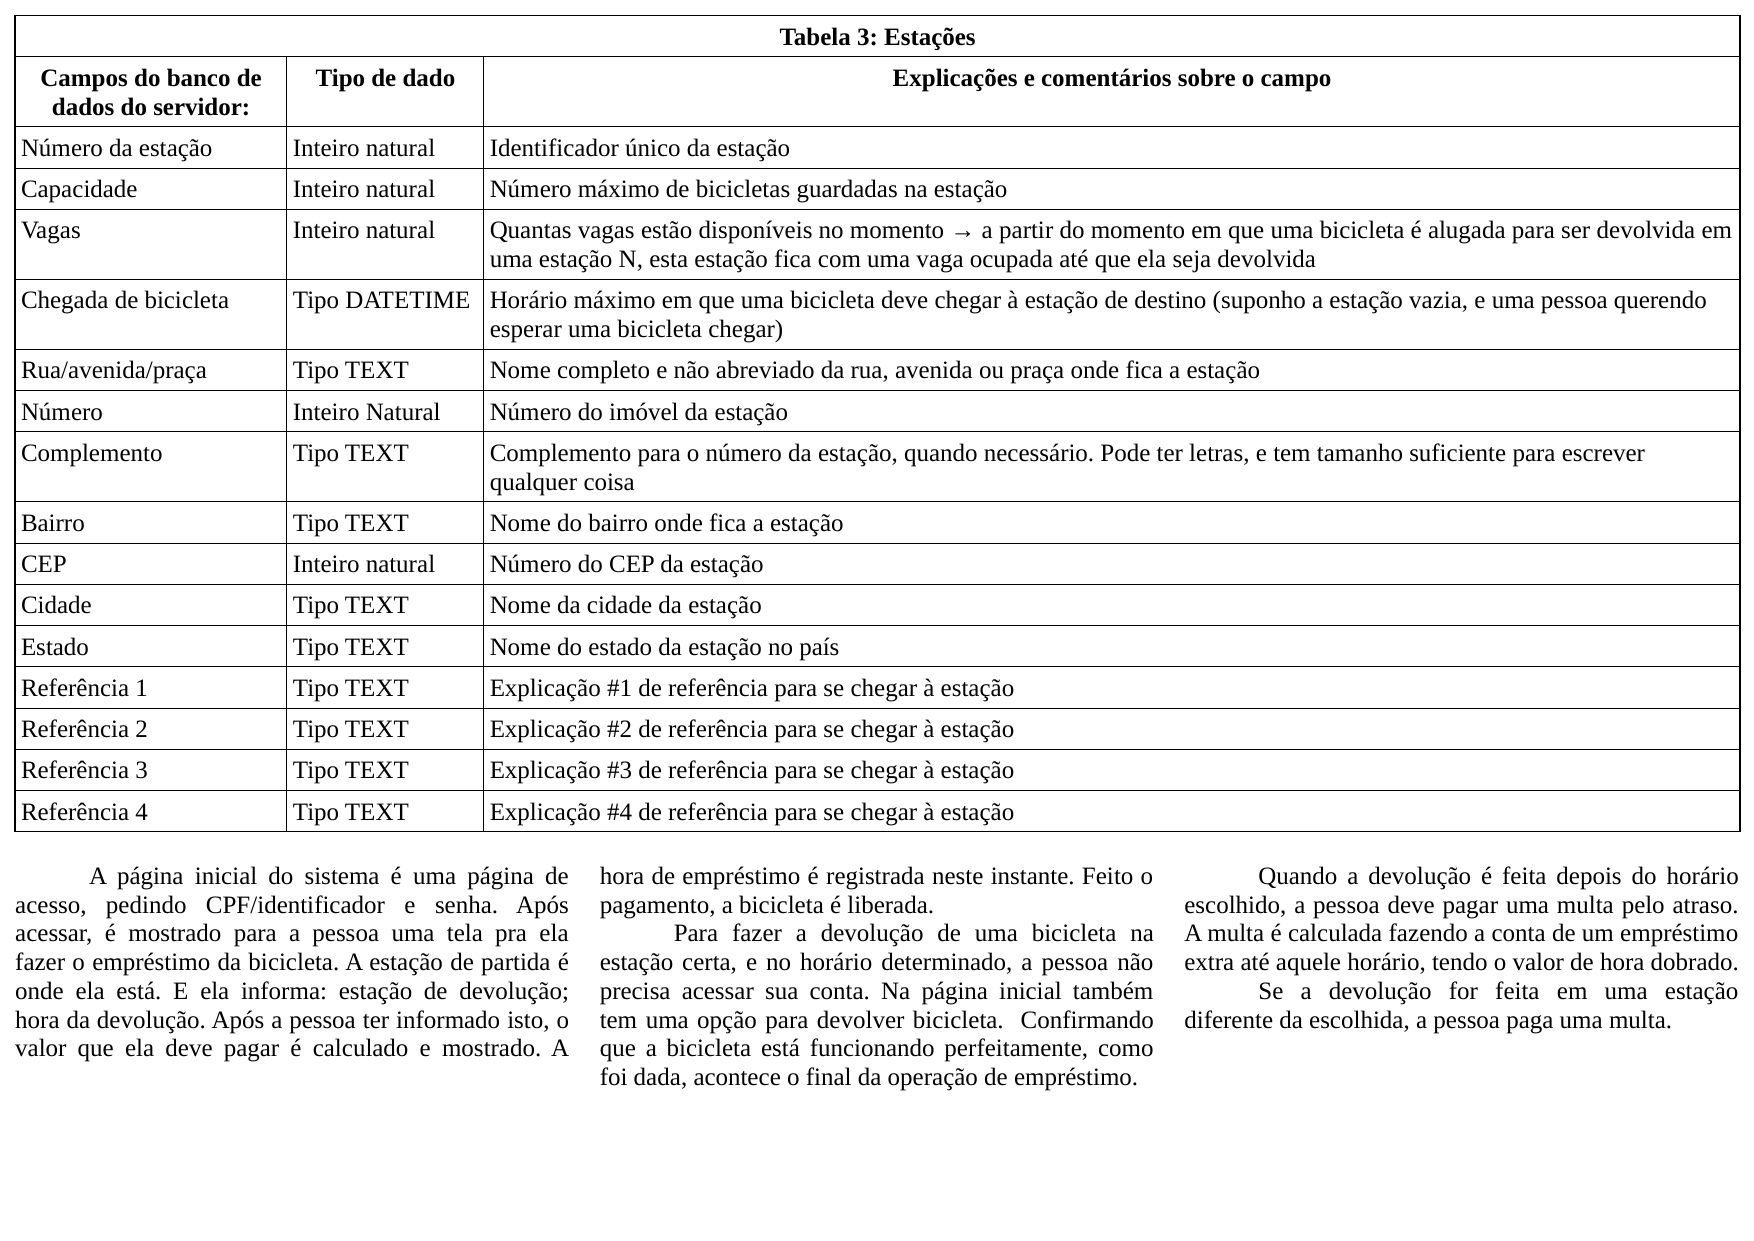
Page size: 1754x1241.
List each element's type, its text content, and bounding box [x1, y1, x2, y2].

table_cell Cidade [16, 585, 286, 625]
text hora de empréstimo é registrada neste instante. Feito o pagamento, a bicicleta é liberada. [599, 861, 1154, 918]
table_cell Tipo de dado [287, 57, 483, 126]
table_cell Inteiro natural [287, 210, 483, 279]
table_cell Número do imóvel da estação [484, 391, 1739, 431]
text Se a devolução for feita em uma estação diferente da escolhida, a pessoa paga uma multa. [1184, 976, 1739, 1033]
table_cell Nome do estado da estação no país [484, 626, 1739, 666]
table_cell Inteiro natural [287, 169, 483, 209]
table_cell Nome do bairro onde fica a estação [484, 502, 1739, 542]
table_cell Tipo TEXT [287, 709, 483, 749]
table_cell Complemento [16, 432, 286, 501]
table_cell Quantas vagas estão disponíveis no momento → a partir do momento em que uma bicicleta é alugada para ser devolvida em uma estação N, esta estação fica com uma vaga ocupada até que ela seja devolvida [484, 210, 1739, 279]
table_cell Vagas [16, 210, 286, 279]
table_cell Tipo TEXT [287, 750, 483, 790]
table_cell Explicações e comentários sobre o campo [484, 57, 1739, 126]
text Para fazer a devolução de uma bicicleta na estação certa, e no horário determinado, a pessoa não precisa acessar sua conta. Na página inicial também tem uma opção para devolver bicicleta. Confirmando que a bicicleta está funcionando perfeitamente, como foi dada, acontece o final da operação de empréstimo. [599, 918, 1154, 1091]
text Quando a devolução é feita depois do horário escolhido, a pessoa deve pagar uma multa pelo atraso. A multa é calculada fazendo a conta de um empréstimo extra até aquele horário, tendo o valor de hora dobrado. [1184, 861, 1739, 976]
table_cell Tipo TEXT [287, 350, 483, 390]
table_cell Tipo DATETIME [287, 280, 483, 349]
table_cell Explicação #1 de referência para se chegar à estação [484, 667, 1739, 707]
table_cell Explicação #4 de referência para se chegar à estação [484, 791, 1739, 831]
table_cell Tipo TEXT [287, 791, 483, 831]
table_cell Referência 1 [16, 667, 286, 707]
table_cell Número da estação [16, 127, 286, 167]
table_header Tabela 3: Estações [16, 16, 1739, 56]
table_cell Nome da cidade da estação [484, 585, 1739, 625]
table_cell Tipo TEXT [287, 502, 483, 542]
table_cell Número máximo de bicicletas guardadas na estação [484, 169, 1739, 209]
table_cell Capacidade [16, 169, 286, 209]
table_cell Tipo TEXT [287, 626, 483, 666]
table_cell Inteiro natural [287, 127, 483, 167]
table_cell Número do CEP da estação [484, 544, 1739, 584]
table_cell Explicação #3 de referência para se chegar à estação [484, 750, 1739, 790]
table_cell Nome completo e não abreviado da rua, avenida ou praça onde fica a estação [484, 350, 1739, 390]
table_cell Número [16, 391, 286, 431]
table_cell Estado [16, 626, 286, 666]
table_cell Bairro [16, 502, 286, 542]
table_cell Referência 4 [16, 791, 286, 831]
table_cell Identificador único da estação [484, 127, 1739, 167]
table_cell Referência 2 [16, 709, 286, 749]
table_cell Tipo TEXT [287, 432, 483, 501]
table_cell Tipo TEXT [287, 585, 483, 625]
table_cell Inteiro natural [287, 544, 483, 584]
table_cell Referência 3 [16, 750, 286, 790]
table_cell CEP [16, 544, 286, 584]
table_cell Explicação #2 de referência para se chegar à estação [484, 709, 1739, 749]
table_cell Inteiro Natural [287, 391, 483, 431]
table_cell Complemento para o número da estação, quando necessário. Pode ter letras, e tem tamanho suficiente para escrever qualquer coisa [484, 432, 1739, 501]
table_cell Horário máximo em que uma bicicleta deve chegar à estação de destino (suponho a estação vazia, e uma pessoa querendo esperar uma bicicleta chegar) [484, 280, 1739, 349]
text A página inicial do sistema é uma página de acesso, pedindo CPF/identificador e senha. Após acessar, é mostrado para a pessoa uma tela pra ela fazer o empréstimo da bicicleta. A estação de partida é onde ela está. E ela informa: estação de devolução; hora da devolução. Após a pessoa ter informado isto, o valor que ela deve pagar é calculado e mostrado. A [15, 861, 569, 1062]
table_cell Tipo TEXT [287, 667, 483, 707]
table_cell Campos do banco de dados do servidor: [16, 57, 286, 126]
table_cell Chegada de bicicleta [16, 280, 286, 349]
table_cell Rua/avenida/praça [16, 350, 286, 390]
